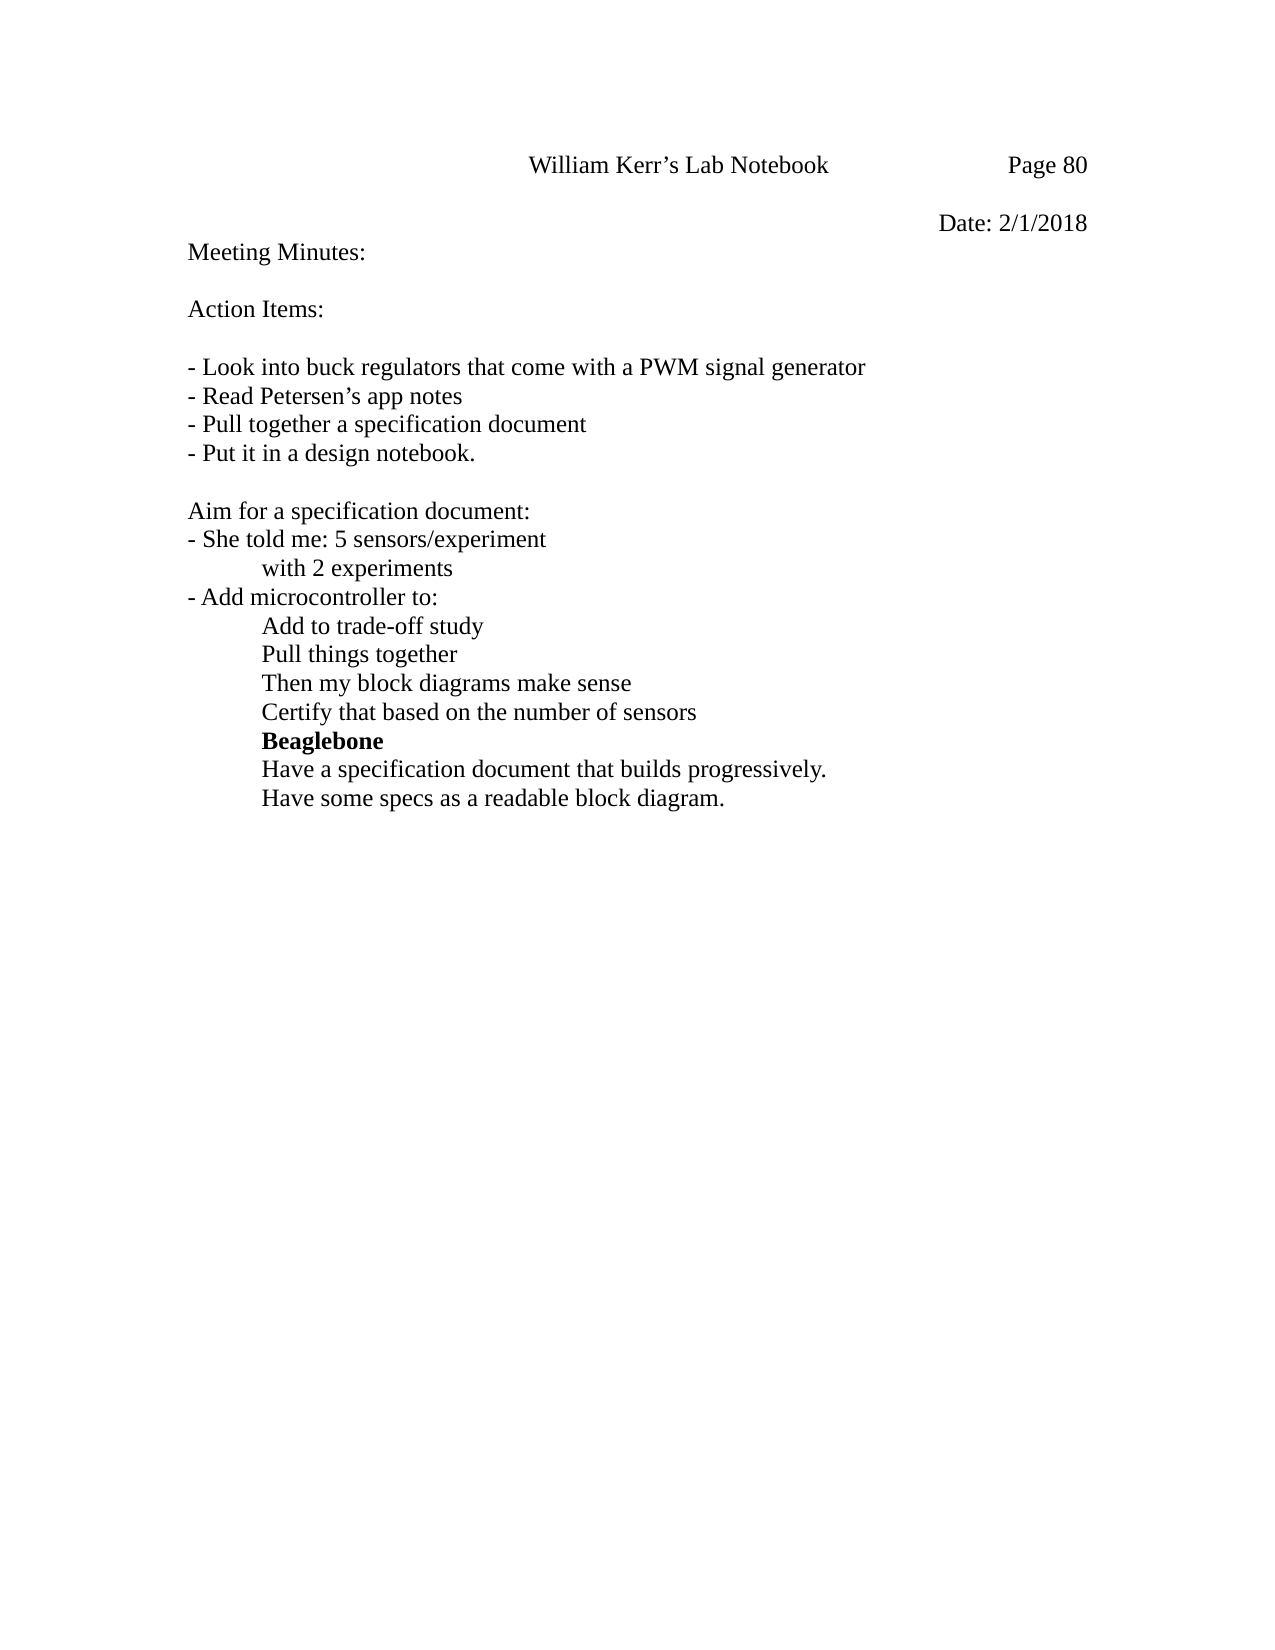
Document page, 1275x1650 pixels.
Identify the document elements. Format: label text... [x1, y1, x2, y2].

text - She told me: 5 sensors/experiment [187, 524, 1087, 553]
text Date: 2/1/2018 [187, 208, 1087, 237]
text - Put it in a design notebook. [187, 438, 1087, 467]
text Pull things together [187, 639, 1087, 668]
text Have some specs as a readable block diagram. [187, 783, 1087, 812]
text - Look into buck regulators that come with a PWM signal generator [187, 352, 1087, 381]
text Then my block diagrams make sense [187, 668, 1087, 697]
text - Read Petersen’s app notes [187, 381, 1087, 409]
text Aim for a specification document: [187, 496, 1087, 524]
text Meeting Minutes: [187, 237, 1087, 266]
text - Pull together a specification document [187, 409, 1087, 438]
text Beaglebone [187, 726, 1087, 754]
text Add to trade-off study [187, 611, 1087, 639]
text Have a specification document that builds progressively. [187, 754, 1087, 783]
text - Add microcontroller to: [187, 582, 1087, 611]
text Action Items: [187, 294, 1087, 323]
text with 2 experiments [187, 553, 1087, 582]
text Certify that based on the number of sensors [187, 697, 1087, 726]
